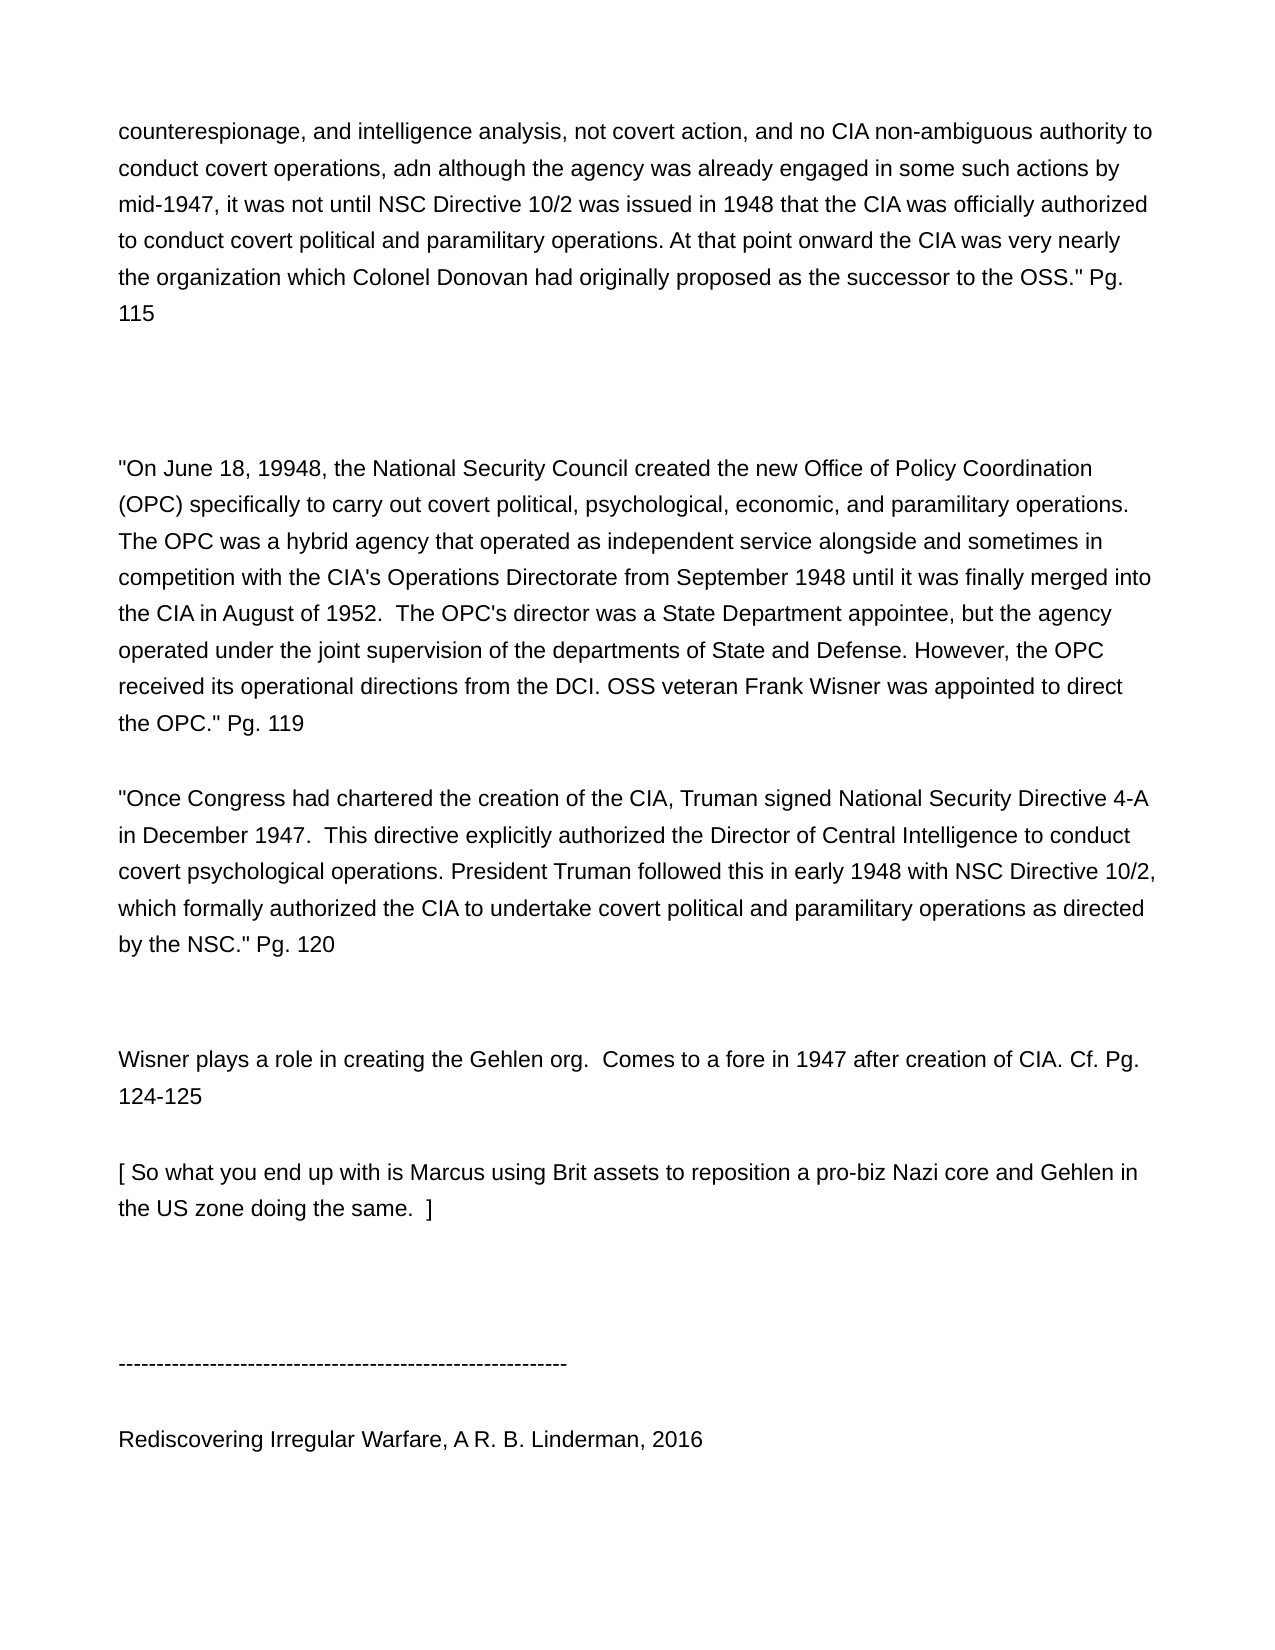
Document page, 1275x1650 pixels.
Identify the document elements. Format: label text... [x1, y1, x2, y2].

text "On June 18, 19948, the National Security Council created the new Office of Policy Coordination (OPC) specifically to carry out covert political, psychological, economic, and paramilitary operations. The OPC was a hybrid agency that operated as independent service alongside and sometimes in competition with the CIA's Operations Directorate from September 1948 until it was finally merged into the CIA in August of 1952. The OPC's director was a State Department appointee, but the agency operated under the joint supervision of the departments of State and Defense. However, the OPC received its operational directions from the DCI. OSS veteran Frank Wisner was appointed to direct the OPC." Pg. 119 [118, 455, 1157, 736]
text "Once Congress had chartered the creation of the CIA, Truman signed National Security Directive 4-A in December 1947. This directive explicitly authorized the Director of Central Intelligence to conduct covert psychological operations. President Truman followed this in early 1948 with NSC Directive 10/2, which formally authorized the CIA to undertake covert political and paramilitary operations as directed by the NSC." Pg. 120 [118, 785, 1157, 957]
text ----------------------------------------------------------- [118, 1350, 1157, 1376]
text Rediscovering Irregular Warfare, A R. B. Linderman, 2016 [118, 1426, 1157, 1452]
text Wisner plays a role in creating the Gehlen org. Comes to a fore in 1947 after creation of CIA. Cf. Pg. 124-125 [118, 1046, 1157, 1109]
text [ So what you end up with is Marcus using Brit assets to reposition a pro-biz Nazi core and Gehlen in the US zone doing the same. ] [118, 1159, 1157, 1221]
text counterespionage, and intelligence analysis, not covert action, and no CIA non-ambiguous authority to conduct covert operations, adn although the agency was already engaged in some such actions by mid-1947, it was not until NSC Directive 10/2 was issued in 1948 that the CIA was officially authorized to conduct covert political and paramilitary operations. At that point onward the CIA was very nearly the organization which Colonel Donovan had originally proposed as the successor to the OSS." Pg. 115 [118, 118, 1157, 326]
